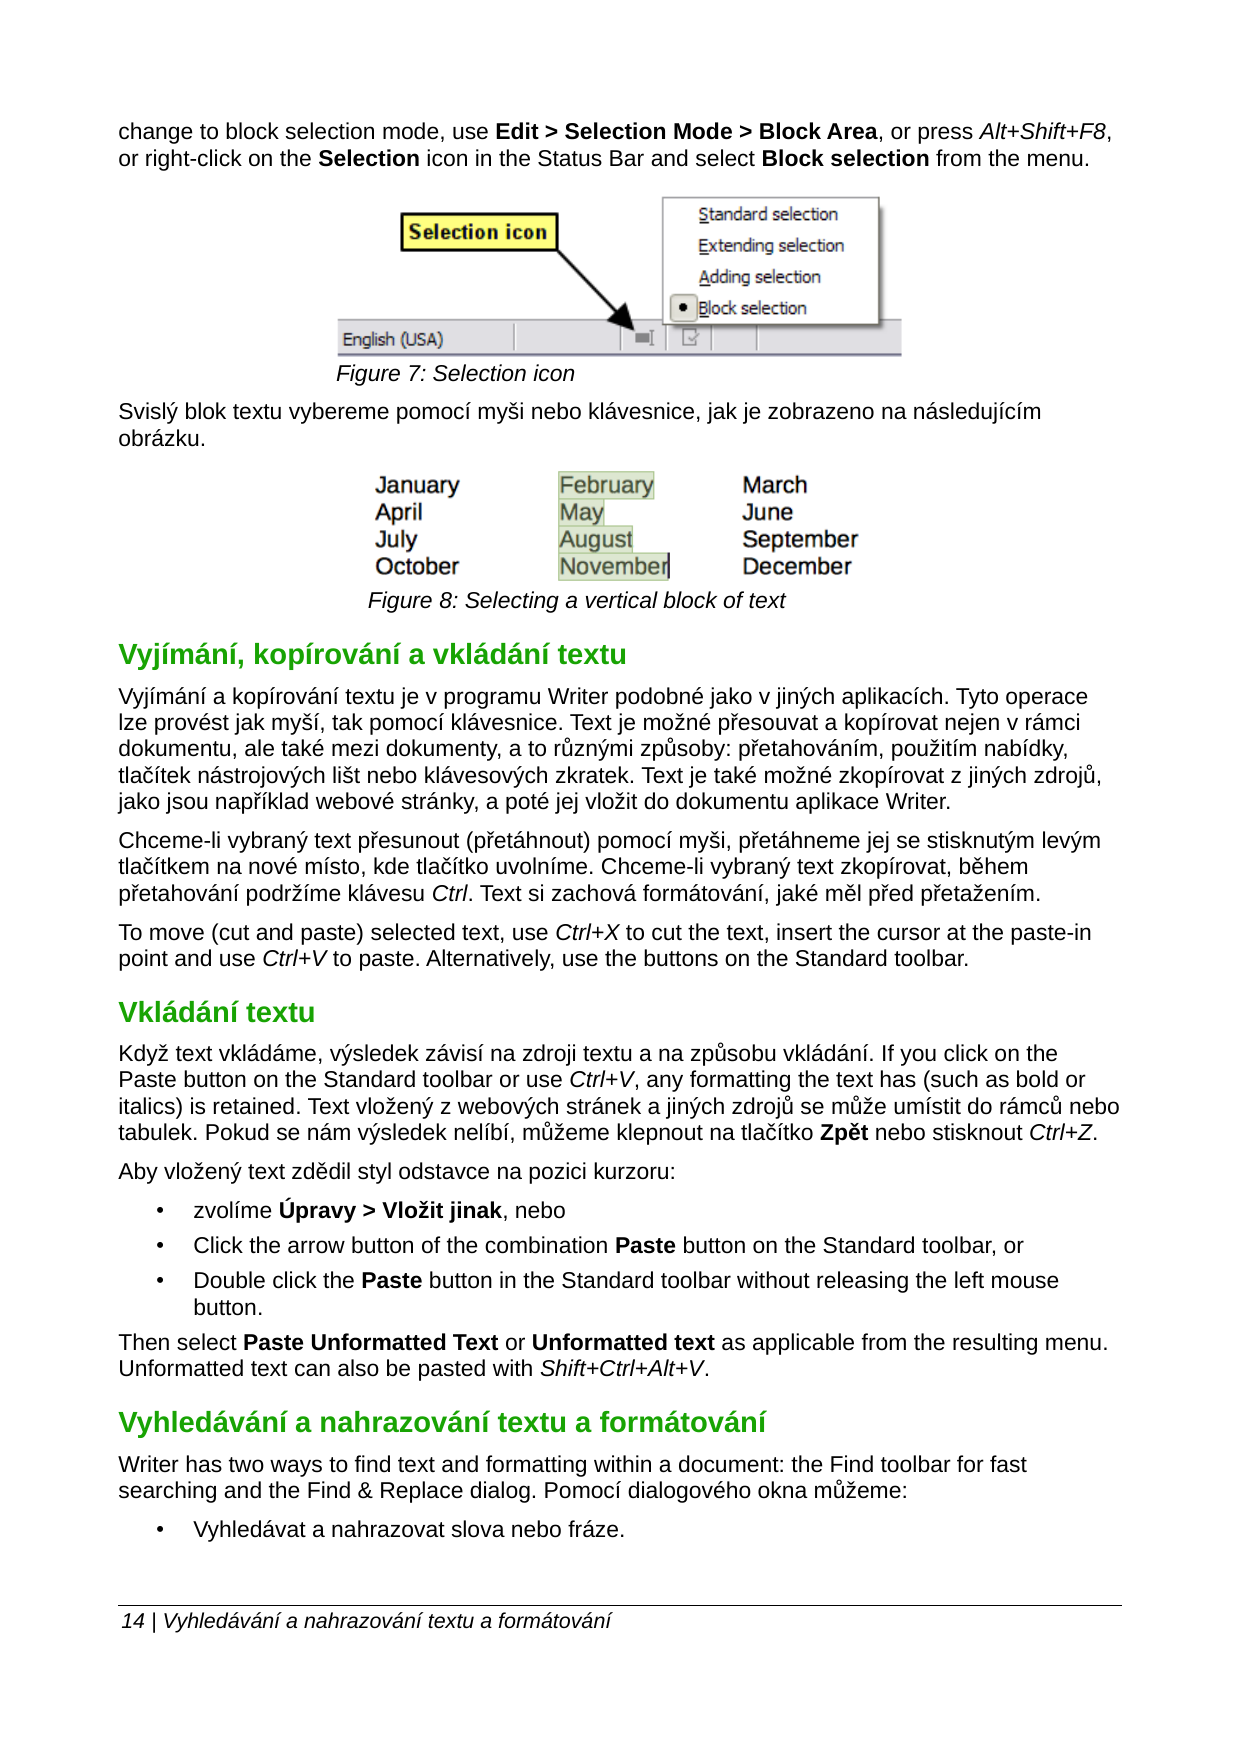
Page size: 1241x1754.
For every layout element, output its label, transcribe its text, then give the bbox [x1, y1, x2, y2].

text change to block selection mode, use Edit > Selection Mode > Block Area, or press Alt+Shift+F8, or right-click on the Selection icon in the Status Bar and select Block selection from the menu. [118, 118, 1122, 171]
subtitle Vyjímání, kopírování a vkládání textu [118, 637, 1122, 671]
subtitle Vyhledávání a nahrazování textu a formátování [118, 1405, 1122, 1439]
text Then select Paste Unformatted Text or Unformatted text as applicable from the resulting menu. Unformatted text can also be pasted with Shift+Ctrl+Alt+V. [118, 1329, 1122, 1382]
text Chceme-li vybraný text přesunout (přetáhnout) pomocí myši, přetáhneme jej se stisknutým levým tlačítkem na nové místo, kde tlačítko uvolníme. Chceme-li vybraný text zkopírovat, během přetahování podržíme klávesu Ctrl. Text si zachová formátování, jaké měl před přetažením. [118, 827, 1122, 906]
text Vyjímání a kopírování textu je v programu Writer podobné jako v jiných aplikacích. Tyto operace lze provést jak myší, tak pomocí klávesnice. Text je možné přesouvat a kopírovat nejen v rámci dokumentu, ale také mezi dokumenty, a to různými způsoby: přetahováním, použitím nabídky, tlačítek nástrojových lišt nebo klávesových zkratek. Text je také možné zkopírovat z jiných zdrojů, jako jsou například webové stránky, a poté jej vložit do dokumentu aplikace Writer. [118, 683, 1122, 814]
list Double click the Paste button in the Standard toolbar without releasing the left mouse button. [156, 1267, 1122, 1320]
text Když text vkládáme, výsledek závisí na zdroji textu a na způsobu vkládání. If you click on the Paste button on the Standard toolbar or use Ctrl+V, any formatting the text has (such as bold or italics) is retained. Text vložený z webových stránek a jiných zdrojů se může umístit do rámců nebo tabulek. Pokud se nám výsledek nelíbí, můžeme klepnout na tlačítko Zpět nebo stisknout Ctrl+Z. [118, 1040, 1122, 1146]
list Click the arrow button of the combination Paste button on the Standard toolbar, or [156, 1232, 1122, 1258]
subtitle Vkládání textu [118, 995, 1122, 1028]
text Figure 8: Selecting a vertical block of text [368, 588, 872, 614]
text Svislý blok textu vybereme pomocí myši nebo klávesnice, jak je zobrazeno na následujícím obrázku. [118, 398, 1122, 451]
picture [367, 463, 873, 588]
text Figure 7: Selection icon [336, 360, 904, 386]
text To move (cut and paste) selected text, use Ctrl+X to cut the text, insert the cursor at the paste-in point and use Ctrl+V to paste. Alternatively, use the buttons on the Standard toolbar. [118, 918, 1122, 971]
list zvolíme Úpravy > Vložit jinak, nebo [156, 1197, 1122, 1223]
list Vyhledávat a nahrazovat slova nebo fráze. [156, 1516, 1122, 1542]
text Writer has two ways to find text and formatting within a document: the Find toolbar for fast searching and the Find & Replace dialog. Pomocí dialogového okna můžeme: [118, 1451, 1122, 1503]
picture [335, 183, 905, 360]
list Aby vložený text zdědil styl odstavce na pozici kurzoru: [118, 1158, 1122, 1184]
